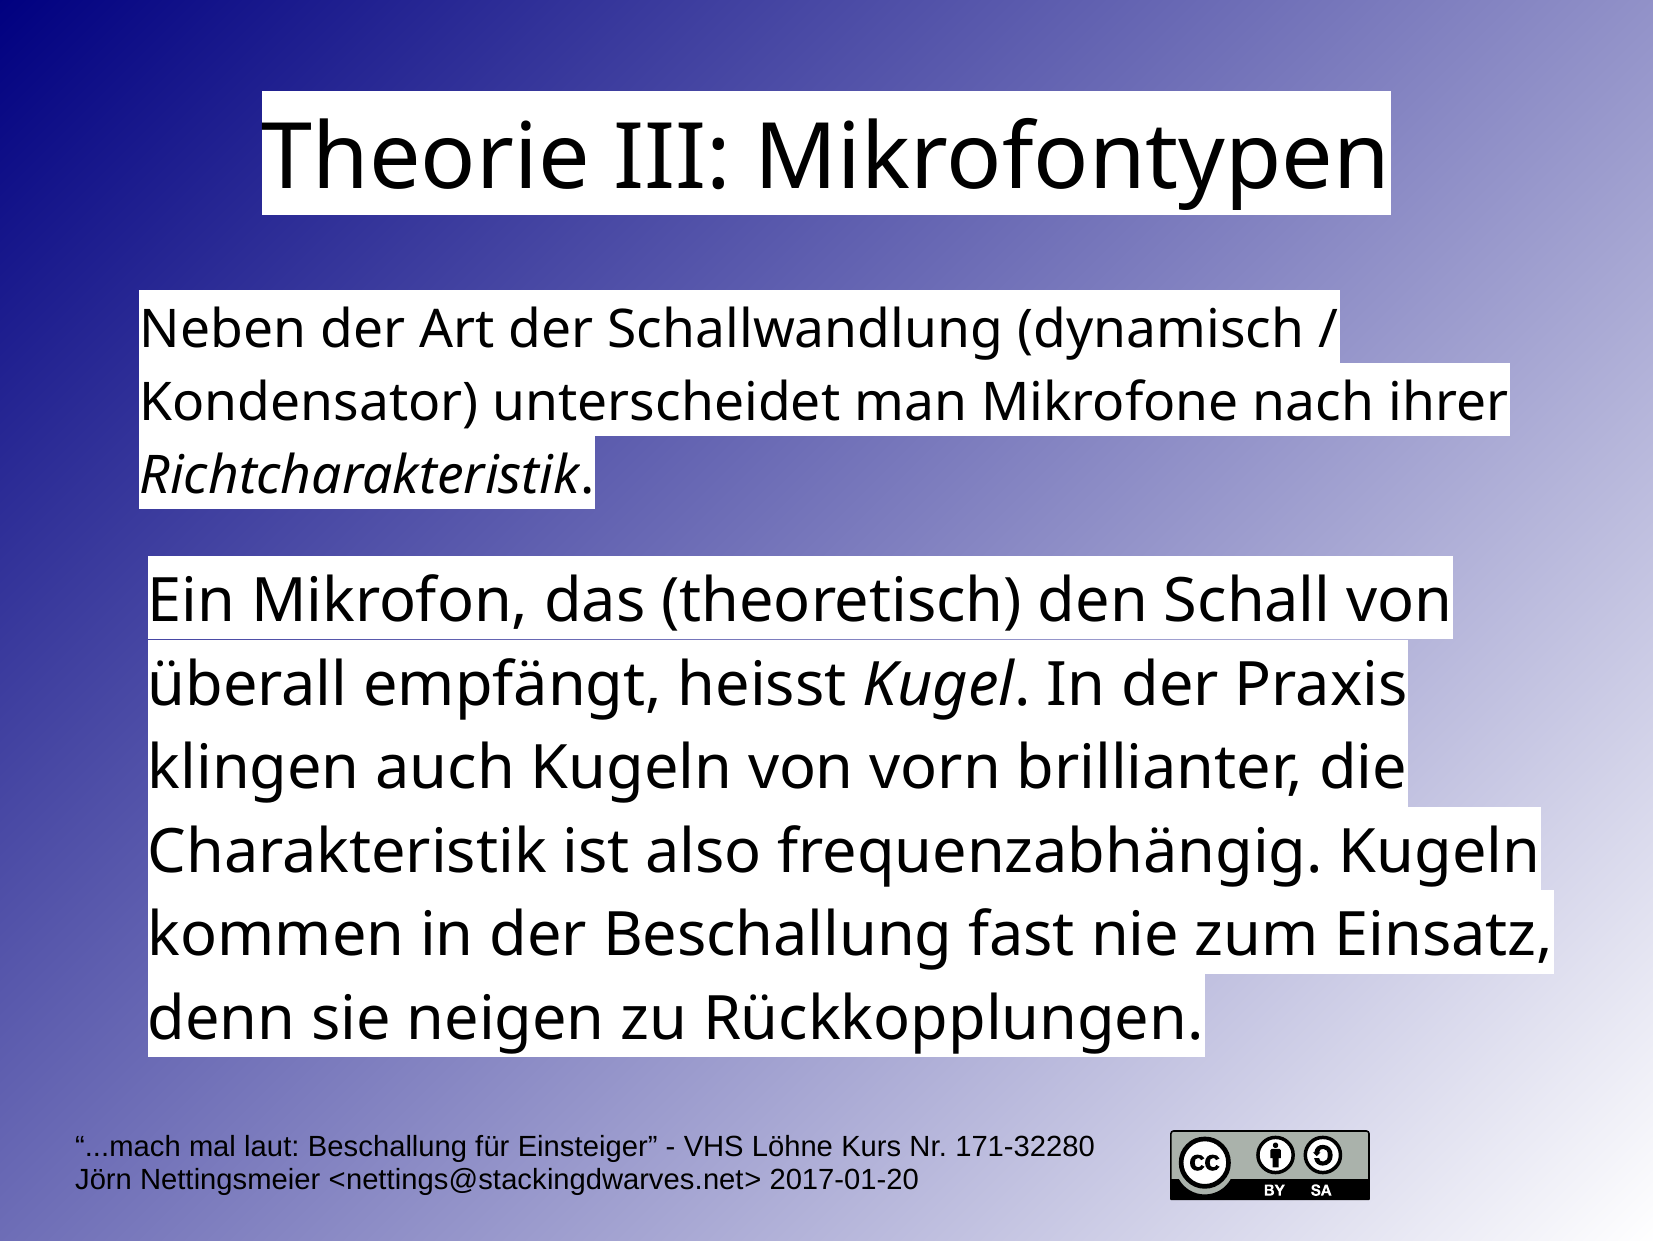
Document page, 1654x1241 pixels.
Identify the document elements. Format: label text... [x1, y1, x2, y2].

list Neben der Art der Schallwandlung (dynamisch / Kondensator) unterscheidet man Mikrofone nach ihrer Richtcharakteristik. [82, 290, 1571, 511]
title Theorie III: Mikrofontypen [82, 49, 1571, 257]
list Ein Mikrofon, das (theoretisch) den Schall von überall empfängt, heisst Kugel. In der Praxis klingen auch Kugeln von vorn brillianter, die Charakteristik ist also frequenzabhängig. Kugeln kommen in der Beschallung fast nie zum Einsatz, denn sie neigen zu Rückkopplungen. [82, 556, 1571, 1096]
